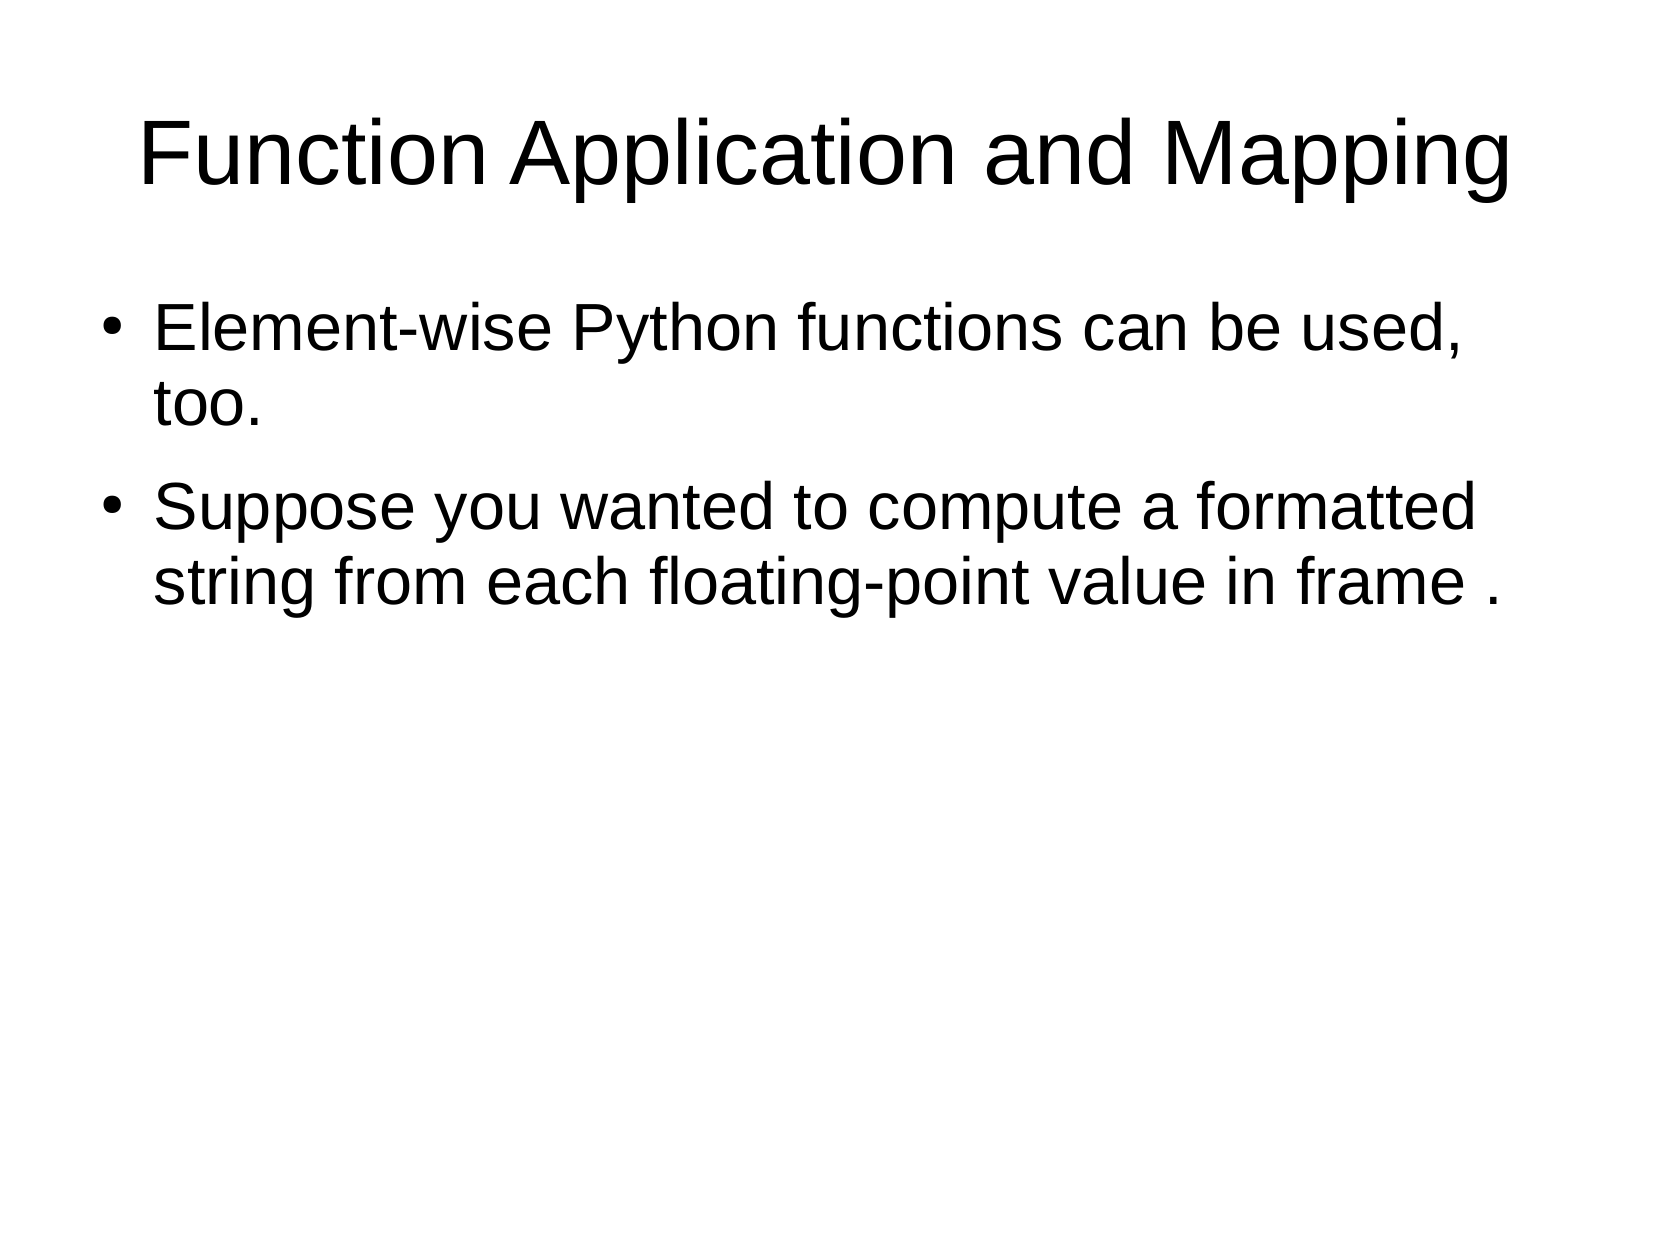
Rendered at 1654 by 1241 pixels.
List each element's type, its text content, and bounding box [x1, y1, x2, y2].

title Function Application and Mapping [82, 49, 1571, 257]
list Element-wise Python functions can be used, too. Suppose you wanted to compute a formatted string from each floating-point value in frame . [82, 290, 1571, 1010]
